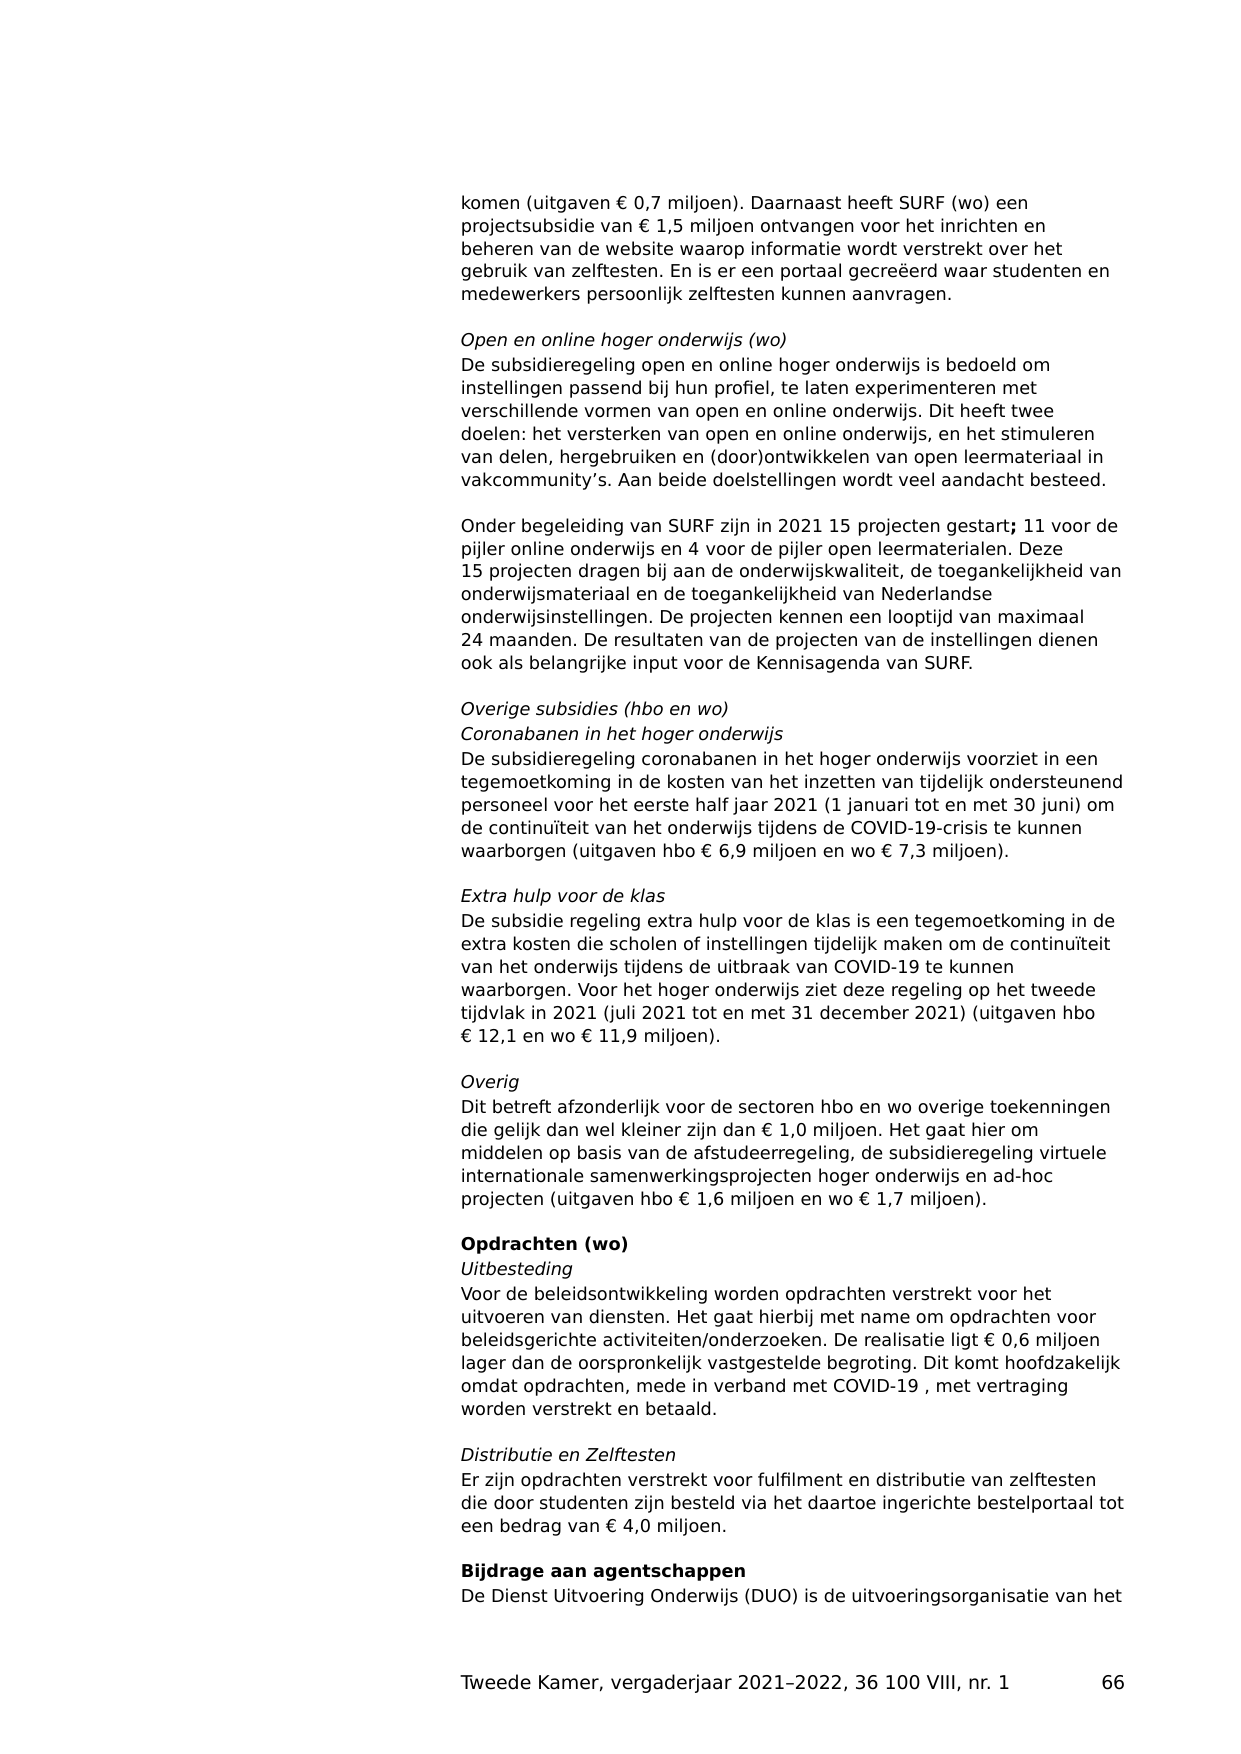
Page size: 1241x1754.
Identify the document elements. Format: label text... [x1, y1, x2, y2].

text Dit betreft afzonderlijk voor de sectoren hbo en wo overige toekenningen die gelijk dan wel kleiner zijn dan € 1,0 miljoen. Het gaat hier om middelen op basis van de afstudeerregeling, de subsidieregeling virtuele internationale samenwerkingsprojecten hoger onderwijs en ad-hoc projecten (uitgaven hbo € 1,6 miljoen en wo € 1,7 miljoen). [461, 1095, 1125, 1209]
text Overige subsidies (hbo en wo) [461, 697, 1125, 720]
text De subsidieregeling open en online hoger onderwijs is bedoeld om instellingen passend bij hun profiel, te laten experimenteren met verschillende vormen van open en online onderwijs. Dit heeft twee doelen: het versterken van open en online onderwijs, en het stimuleren van delen, hergebruiken en (door)ontwikkelen van open leermateriaal in vakcommunity’s. Aan beide doelstellingen wordt veel aandacht besteed. [461, 353, 1125, 491]
text komen (uitgaven € 0,7 miljoen). Daarnaast heeft SURF (wo) een projectsubsidie van € 1,5 miljoen ontvangen voor het inrichten en beheren van de website waarop informatie wordt verstrekt over het gebruik van zelftesten. En is er een portaal gecreëerd waar studenten en medewerkers persoonlijk zelftesten kunnen aanvragen. [461, 191, 1125, 305]
text Bijdrage aan agentschappen [461, 1559, 1125, 1582]
text Distributie en Zelftesten [461, 1443, 1125, 1466]
text Voor de beleidsontwikkeling worden opdrachten verstrekt voor het uitvoeren van diensten. Het gaat hierbij met name om opdrachten voor beleidsgerichte activiteiten/onderzoeken. De realisatie ligt € 0,6 miljoen lager dan de oorspronkelijk vastgestelde begroting. Dit komt hoofdzakelijk omdat opdrachten, mede in verband met COVID-19 , met vertraging worden verstrekt en betaald. [461, 1282, 1125, 1420]
text Er zijn opdrachten verstrekt voor fulfilment en distributie van zelftesten die door studenten zijn besteld via het daartoe ingerichte bestelportaal tot een bedrag van € 4,0 miljoen. [461, 1468, 1125, 1537]
text Overig [461, 1070, 1125, 1093]
text De Dienst Uitvoering Onderwijs (DUO) is de uitvoeringsorganisatie van het [461, 1584, 1125, 1607]
text Opdrachten (wo) [461, 1232, 1125, 1255]
text Open en online hoger onderwijs (wo) [461, 328, 1125, 351]
text De subsidieregeling coronabanen in het hoger onderwijs voorziet in een tegemoetkoming in de kosten van het inzetten van tijdelijk ondersteunend personeel voor het eerste half jaar 2021 (1 januari tot en met 30 juni) om de continuïteit van het onderwijs tijdens de COVID-19-crisis te kunnen waarborgen (uitgaven hbo € 6,9 miljoen en wo € 7,3 miljoen). [461, 747, 1125, 862]
text De subsidie regeling extra hulp voor de klas is een tegemoetkoming in de extra kosten die scholen of instellingen tijdelijk maken om de continuïteit van het onderwijs tijdens de uitbraak van COVID-19 te kunnen waarborgen. Voor het hoger onderwijs ziet deze regeling op het tweede tijdvlak in 2021 (juli 2021 tot en met 31 december 2021) (uitgaven hbo € 12,1 en wo € 11,9 miljoen). [461, 909, 1125, 1047]
text Uitbesteding [461, 1257, 1125, 1280]
text Extra hulp voor de klas [461, 884, 1125, 907]
text Coronabanen in het hoger onderwijs [461, 722, 1125, 745]
text Onder begeleiding van SURF zijn in 2021 15 projecten gestart; 11 voor de pijler online onderwijs en 4 voor de pijler open leermaterialen. Deze 15 projecten dragen bij aan de onderwijskwaliteit, de toegankelijkheid van onderwijsmateriaal en de toegankelijkheid van Nederlandse onderwijsinstellingen. De projecten kennen een looptijd van maximaal 24 maanden. De resultaten van de projecten van de instellingen dienen ook als belangrijke input voor de Kennisagenda van SURF. [461, 514, 1125, 674]
